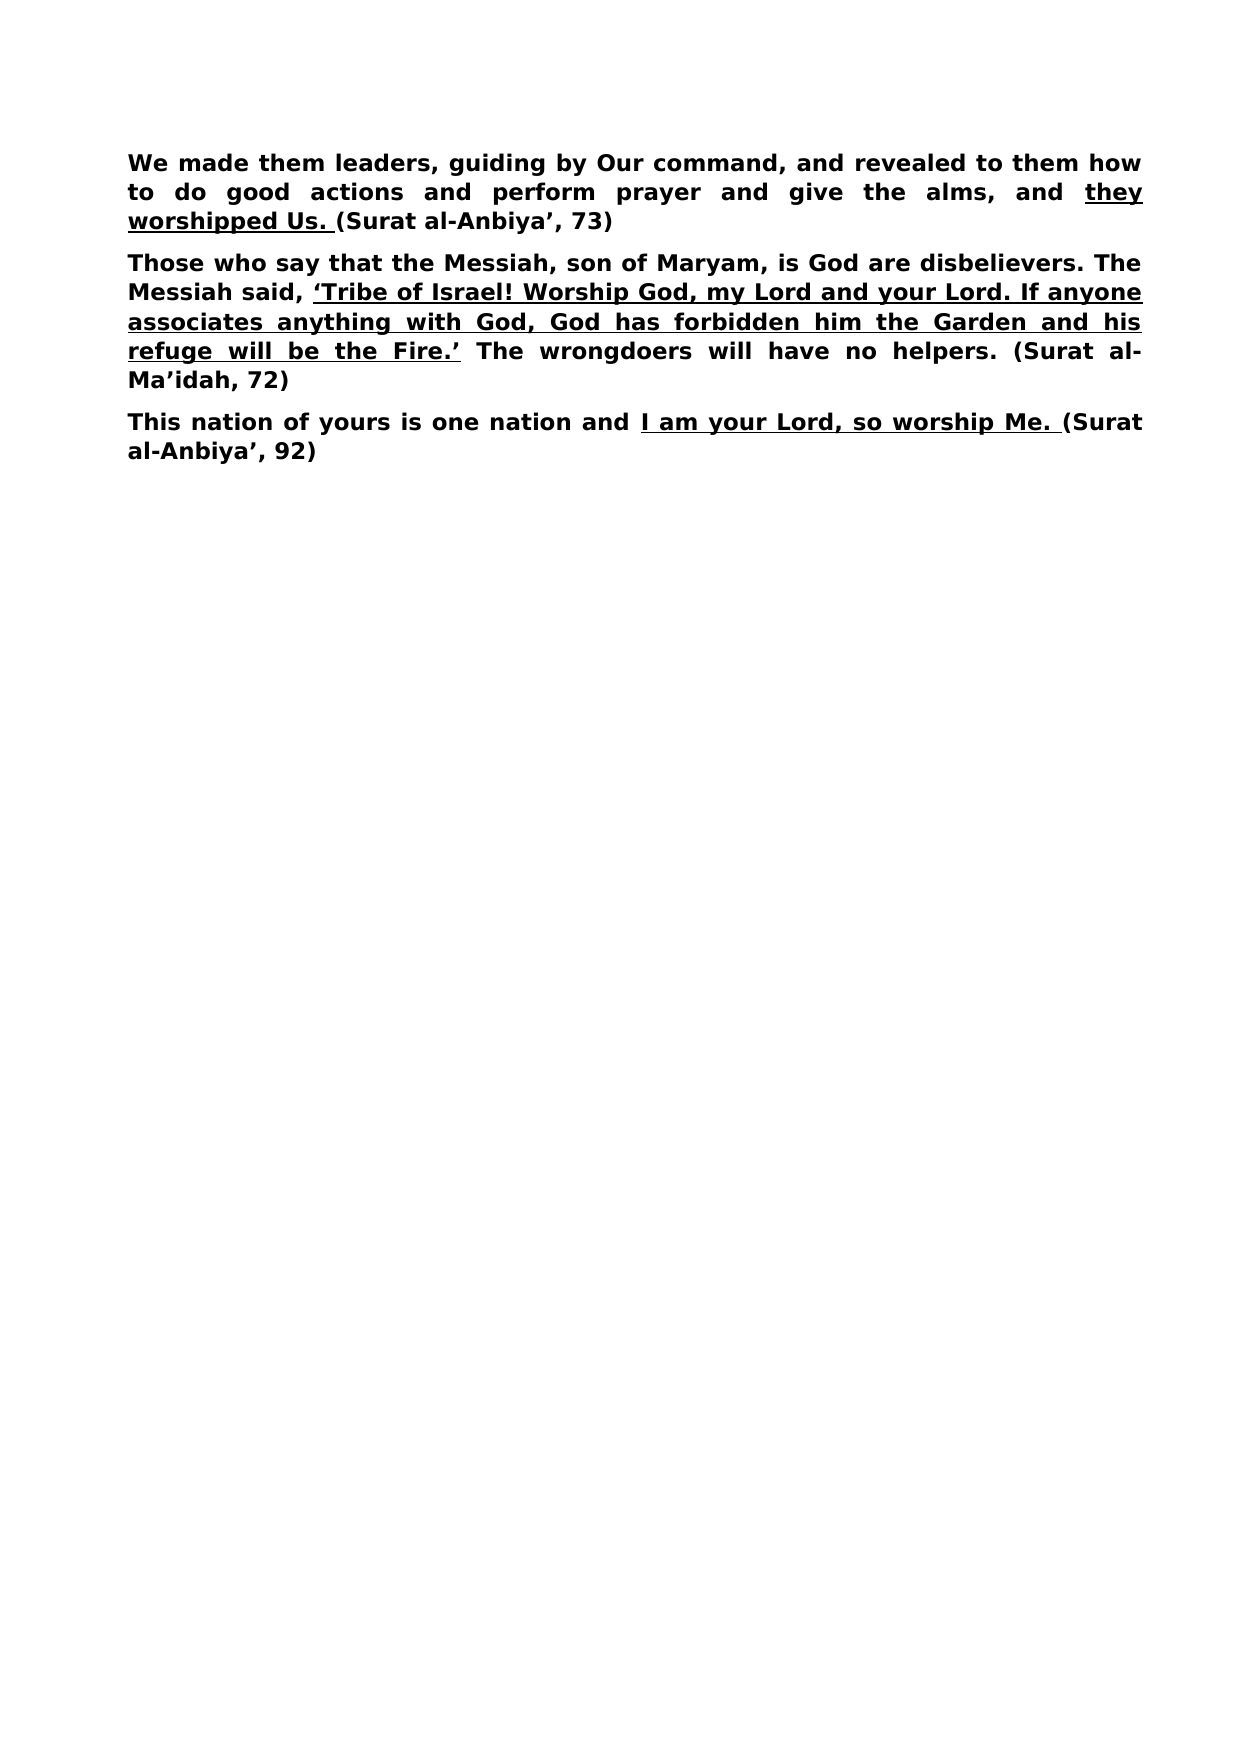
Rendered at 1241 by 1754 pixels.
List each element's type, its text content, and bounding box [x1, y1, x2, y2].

text Those who say that the Messiah, son of Maryam, is God are disbelievers. The Messiah said, ‘Tribe of Israel! Worship God, my Lord and your Lord. If anyone associates anything with God, God has forbidden him the Garden and his refuge will be the Fire.’ The wrongdoers will have no helpers. (Surat al-Ma’idah, 72) [127, 250, 1143, 394]
text This nation of yours is one nation and I am your Lord, so worship Me. (Surat al-Anbiya’, 92) [127, 409, 1143, 465]
text We made them leaders, guiding by Our command, and revealed to them how to do good actions and perform prayer and give the alms, and they worshipped Us. (Surat al-Anbiya’, 73) [127, 150, 1143, 235]
